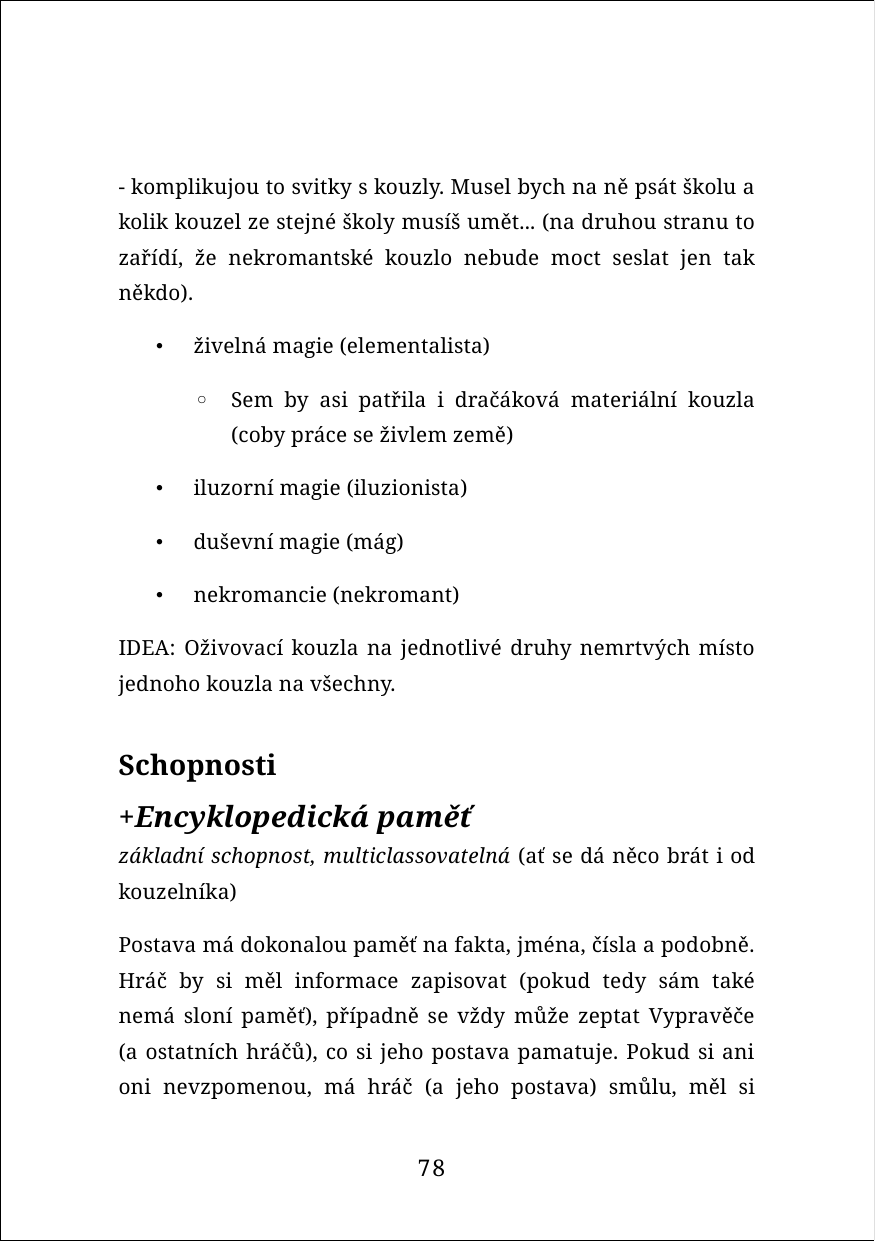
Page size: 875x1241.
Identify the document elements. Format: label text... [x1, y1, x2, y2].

subtitle +Encyklopedická paměť [118, 796, 756, 836]
list Sem by asi patřila i dračáková materiální kouzla (coby práce se živlem země) [193, 385, 756, 449]
list iluzorní magie (iluzionista) [156, 473, 756, 502]
list nekromancie (nekromant) [156, 580, 756, 608]
text IDEA: Oživovací kouzla na jednotlivé druhy nemrtvých místo jednoho kouzla na všechny. [118, 633, 756, 697]
list duševní magie (mág) [156, 527, 756, 555]
list živelná magie (elementalista) [156, 332, 756, 360]
text Postava má dokonalou paměť na fakta, jména, čísla a podobně. Hráč by si měl informace zapisovat (pokud tedy sám také nemá sloní paměť), případně se vždy může zeptat Vypravěče (a ostatních hráčů), co si jeho postava pamatuje. Pokud si ani oni nevzpomenou, má hráč (a jeho postava) smůlu, měl si [118, 930, 756, 1101]
text - komplikujou to svitky s kouzly. Musel bych na ně psát školu a kolik kouzel ze stejné školy musíš umět... (na druhou stranu to zařídí, že nekromantské kouzlo nebude moct seslat jen tak někdo). [118, 172, 756, 307]
text základní schopnost, multiclassovatelná (ať se dá něco brát i od kouzelníka) [118, 842, 756, 906]
subtitle Schopnosti [118, 746, 756, 784]
